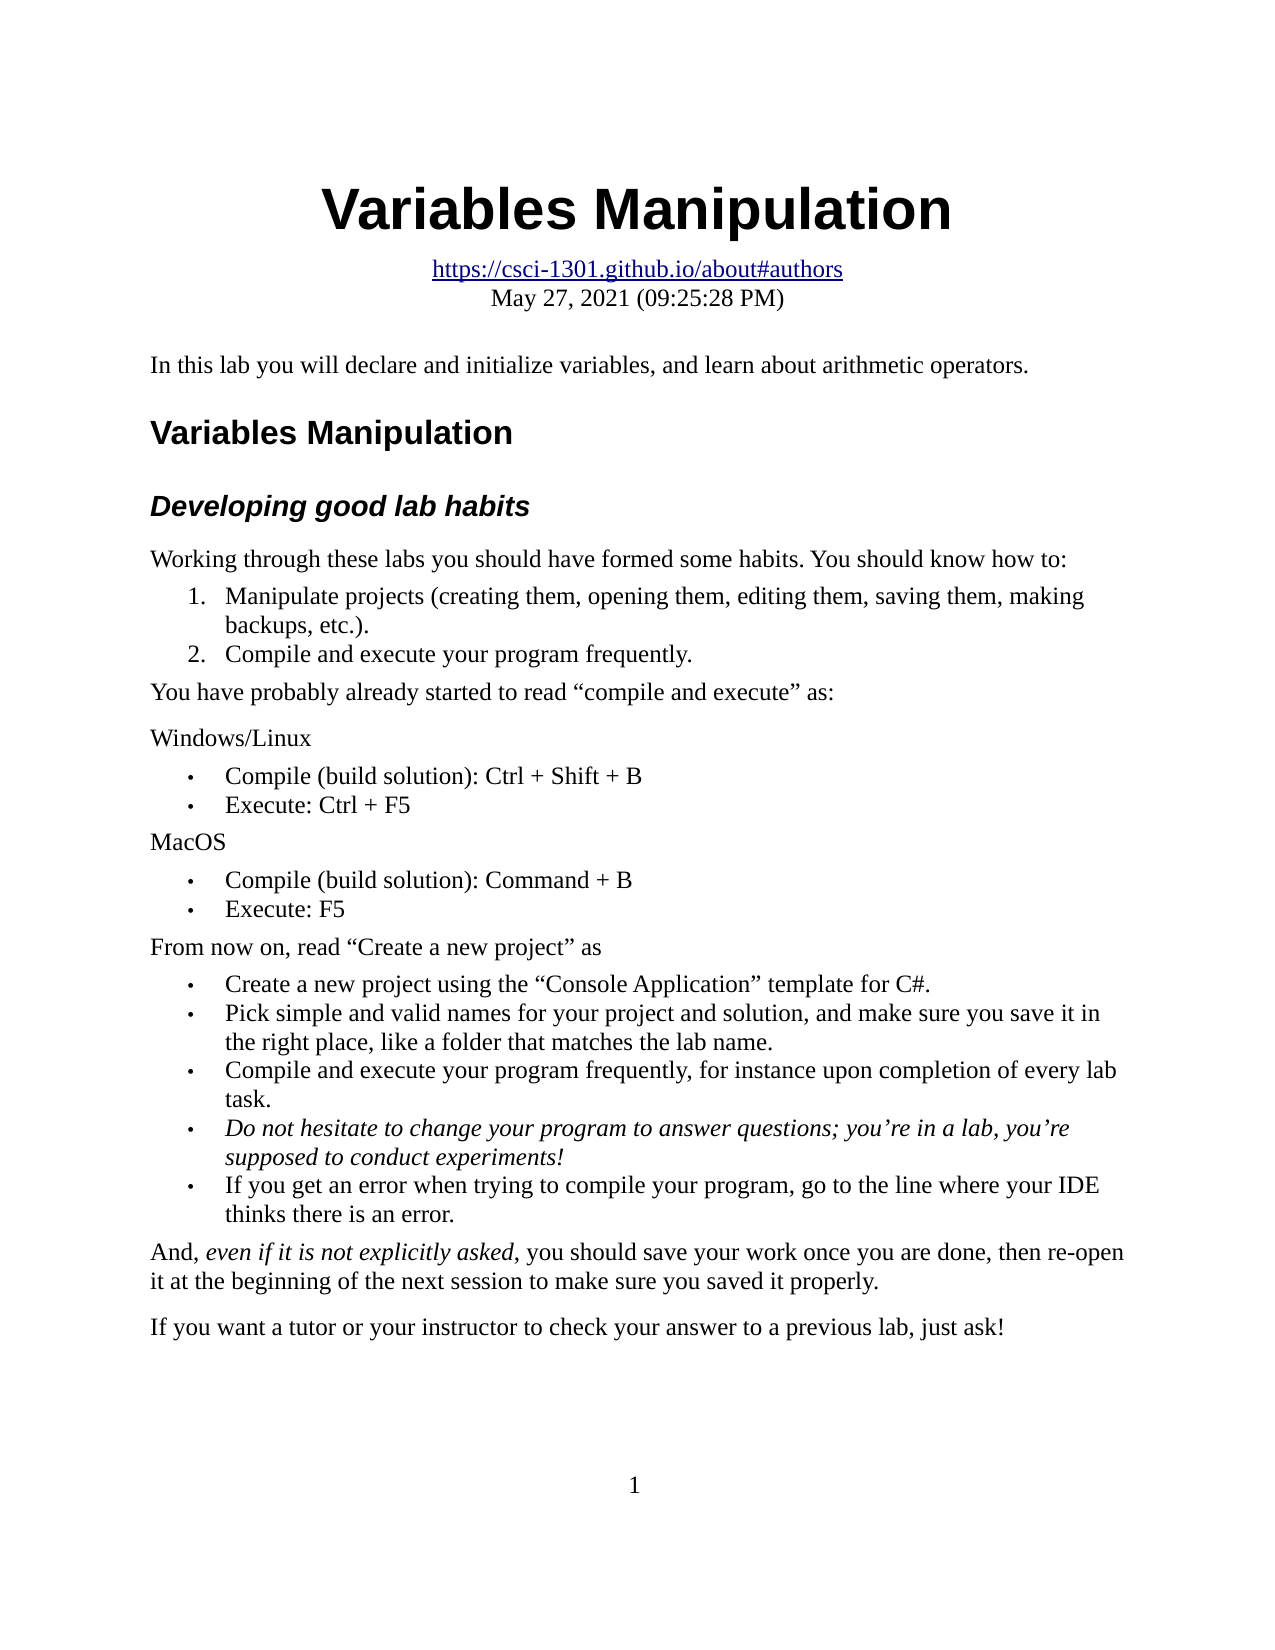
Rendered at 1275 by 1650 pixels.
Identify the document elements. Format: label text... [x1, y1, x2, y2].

text If you want a tutor or your instructor to check your answer to a previous lab, just ask! [150, 1312, 1125, 1341]
text In this lab you will declare and initialize variables, and learn about arithmetic operators. [150, 350, 1125, 378]
text Windows/Linux [150, 723, 1125, 752]
list Execute: F5 [187, 894, 1125, 923]
text And, even if it is not explicitly asked, you should save your work once you are done, then re-open it at the beginning of the next session to make sure you saved it properly. [150, 1237, 1125, 1294]
text From now on, read “Create a new project” as [150, 932, 1125, 960]
text https://csci-1301.github.io/about#authors [150, 254, 1125, 283]
text You have probably already started to read “compile and execute” as: [150, 677, 1125, 705]
subtitle Variables Manipulation [150, 412, 1125, 451]
title Variables Manipulation [150, 175, 1125, 242]
subtitle Developing good lab habits [150, 489, 1125, 522]
text May 27, 2021 (09:25:28 PM) [150, 283, 1125, 312]
list Do not hesitate to change your program to answer questions; you’re in a lab, you’re supposed to conduct experiments! [187, 1113, 1125, 1171]
list Create a new project using the “Console Application” template for C#. [187, 969, 1125, 998]
list Manipulate projects (creating them, opening them, editing them, saving them, making backups, etc.). [187, 581, 1125, 639]
list Compile and execute your program frequently. [187, 639, 1125, 668]
list Compile and execute your program frequently, for instance upon completion of every lab task. [187, 1056, 1125, 1113]
list Compile (build solution): Command + B [187, 865, 1125, 894]
text MacOS [150, 827, 1125, 856]
list Execute: Ctrl + F5 [187, 790, 1125, 818]
text Working through these labs you should have formed some habits. You should know how to: [150, 544, 1125, 572]
list If you get an error when trying to compile your program, go to the line where your IDE thinks there is an error. [187, 1171, 1125, 1228]
list Pick simple and valid names for your project and solution, and make sure you save it in the right place, like a folder that matches the lab name. [187, 998, 1125, 1056]
list Compile (build solution): Ctrl + Shift + B [187, 761, 1125, 790]
